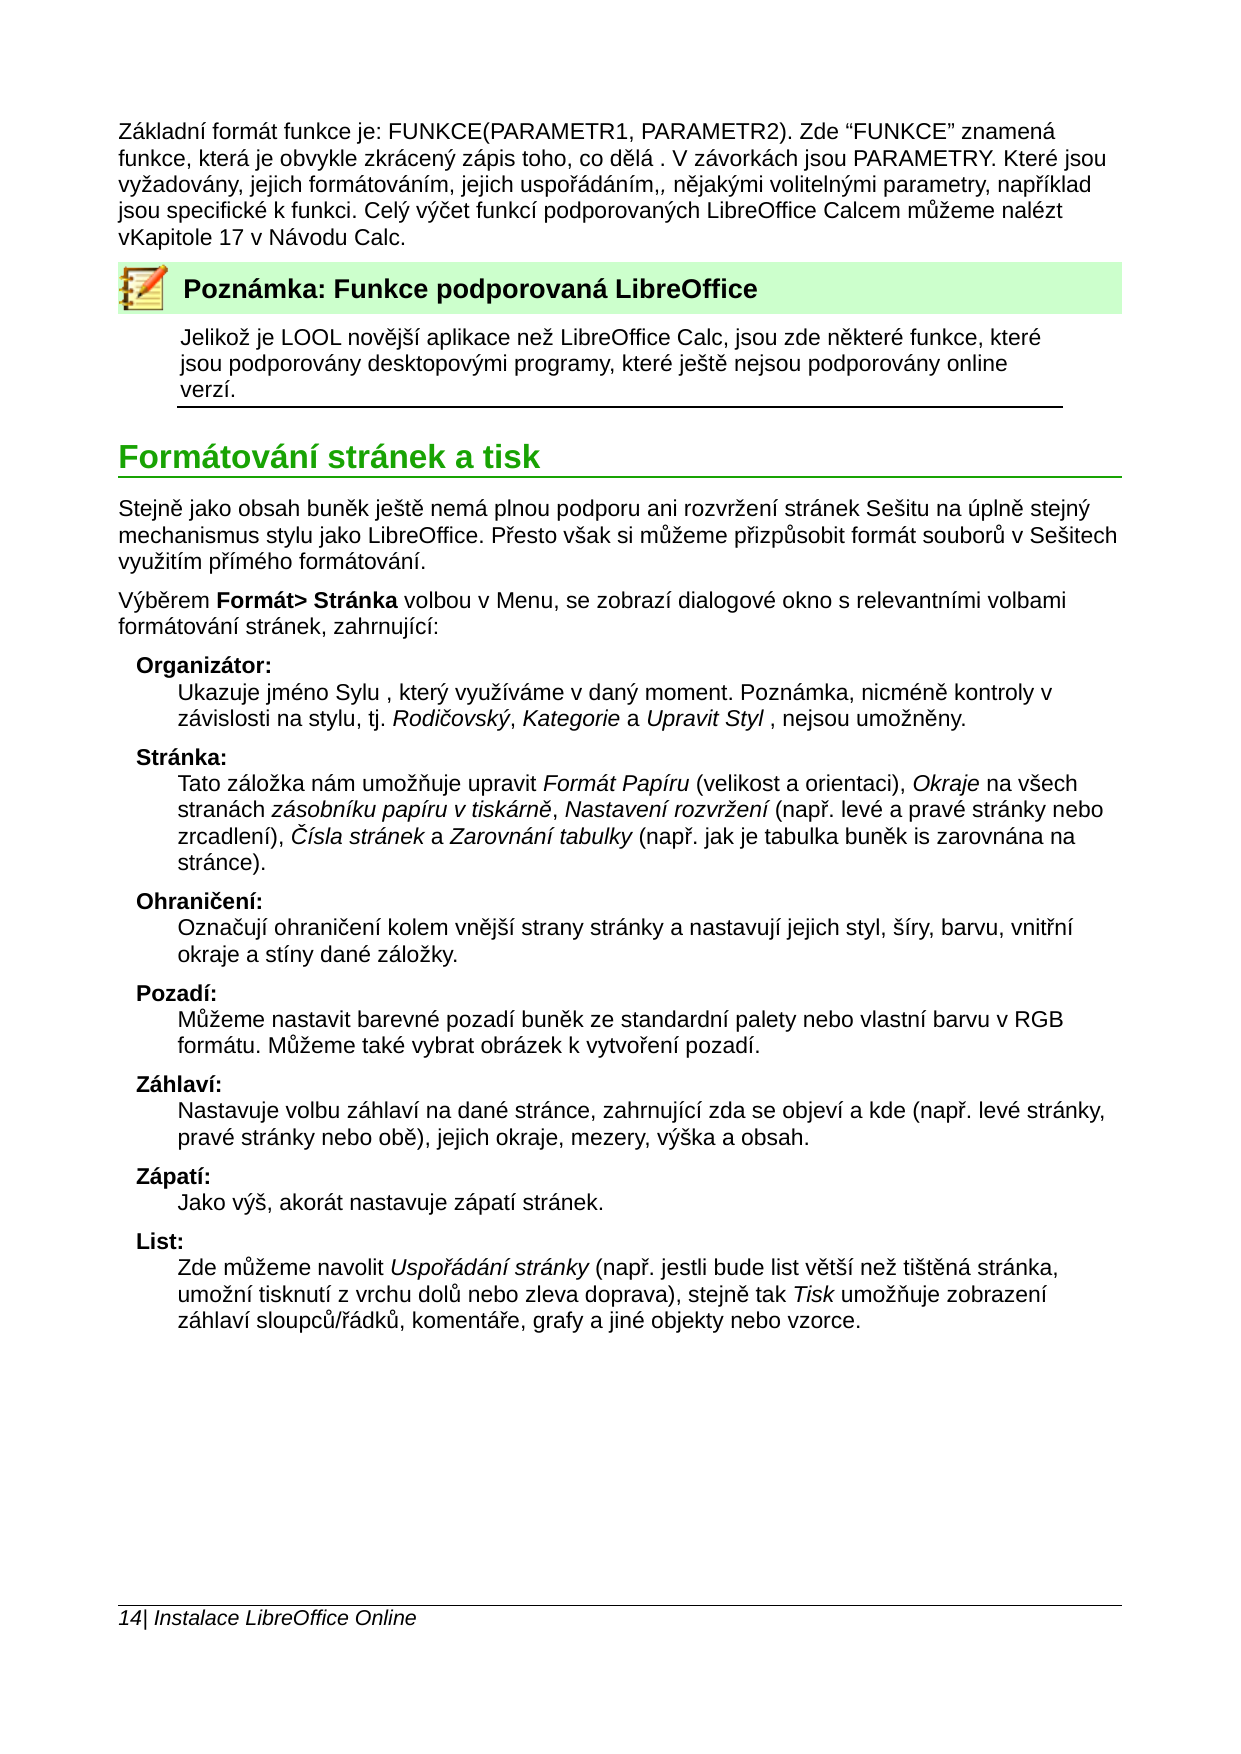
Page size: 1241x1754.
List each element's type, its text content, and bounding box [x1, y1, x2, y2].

text Jelikož je LOOL novější aplikace než LibreOffice Calc, jsou zde některé funkce, které jsou podporovány desktopovými programy, které ještě nejsou podporovány online verzí. [177, 320, 1063, 406]
text Stejně jako obsah buněk ještě nemá plnou podporu ani rozvržení stránek Sešitu na úplně stejný mechanismus stylu jako LibreOffice. Přesto však si můžeme přizpůsobit formát souborů v Sešitech využitím přímého formátování. [118, 495, 1122, 574]
text List: [136, 1228, 1122, 1254]
text Nastavuje volbu záhlaví na dané stránce, zahrnující zda se objeví a kde (např. levé stránky, pravé stránky nebo obě), jejich okraje, mezery, výška a obsah. [177, 1097, 1122, 1150]
text Záhlaví: [136, 1071, 1122, 1097]
text Stránka: [136, 744, 1122, 770]
picture [119, 263, 170, 314]
text Organizátor: [136, 652, 1122, 678]
text Můžeme nastavit barevné pozadí buněk ze standardní palety nebo vlastní barvu v RGB formátu. Můžeme také vybrat obrázek k vytvoření pozadí. [177, 1006, 1122, 1058]
text Pozadí: [136, 979, 1122, 1006]
subtitle Formátování stránek a tisk [118, 437, 1122, 476]
text Ukazuje jméno Sylu , který využíváme v daný moment. Poznámka, nicméně kontroly v závislosti na stylu, tj. Rodičovský, Kategorie a Upravit Styl , nejsou umožněny. [177, 678, 1122, 731]
text Výběrem Formát> Stránka volbou v Menu, se zobrazí dialogové okno s relevantními volbami formátování stránek, zahrnující: [118, 587, 1122, 639]
text Základní formát funkce je: FUNKCE(PARAMETR1, PARAMETR2). Zde “FUNKCE” znamená funkce, která je obvykle zkrácený zápis toho, co dělá . V závorkách jsou PARAMETRY. Které jsou vyžadovány, jejich formátováním, jejich uspořádáním,, nějakými volitelnými parametry, například jsou specifické k funkci. Celý výčet funkcí podporovaných LibreOffice Calcem můžeme nalézt vKapitole 17 v Návodu Calc. [118, 118, 1122, 250]
subtitle Poznámka: Funkce podporovaná LibreOffice [118, 262, 1122, 314]
text Označují ohraničení kolem vnější strany stránky a nastavují jejich styl, šíry, barvu, vnitřní okraje a stíny dané záložky. [177, 914, 1122, 967]
text Jako výš, akorát nastavuje zápatí stránek. [177, 1189, 1122, 1215]
text Tato záložka nám umožňuje upravit Formát Papíru (velikost a orientaci), Okraje na všech stranách zásobníku papíru v tiskárně, Nastavení rozvržení (např. levé a pravé stránky nebo zrcadlení), Čísla stránek a Zarovnání tabulky (např. jak je tabulka buněk is zarovnána na stránce). [177, 770, 1122, 875]
text Ohraničení: [136, 888, 1122, 914]
text Zde můžeme navolit Uspořádání stránky (např. jestli bude list větší než tištěná stránka, umožní tisknutí z vrchu dolů nebo zleva doprava), stejně tak Tisk umožňuje zobrazení záhlaví sloupců/řádků, komentáře, grafy a jiné objekty nebo vzorce. [177, 1254, 1122, 1333]
text Zápatí: [136, 1163, 1122, 1189]
